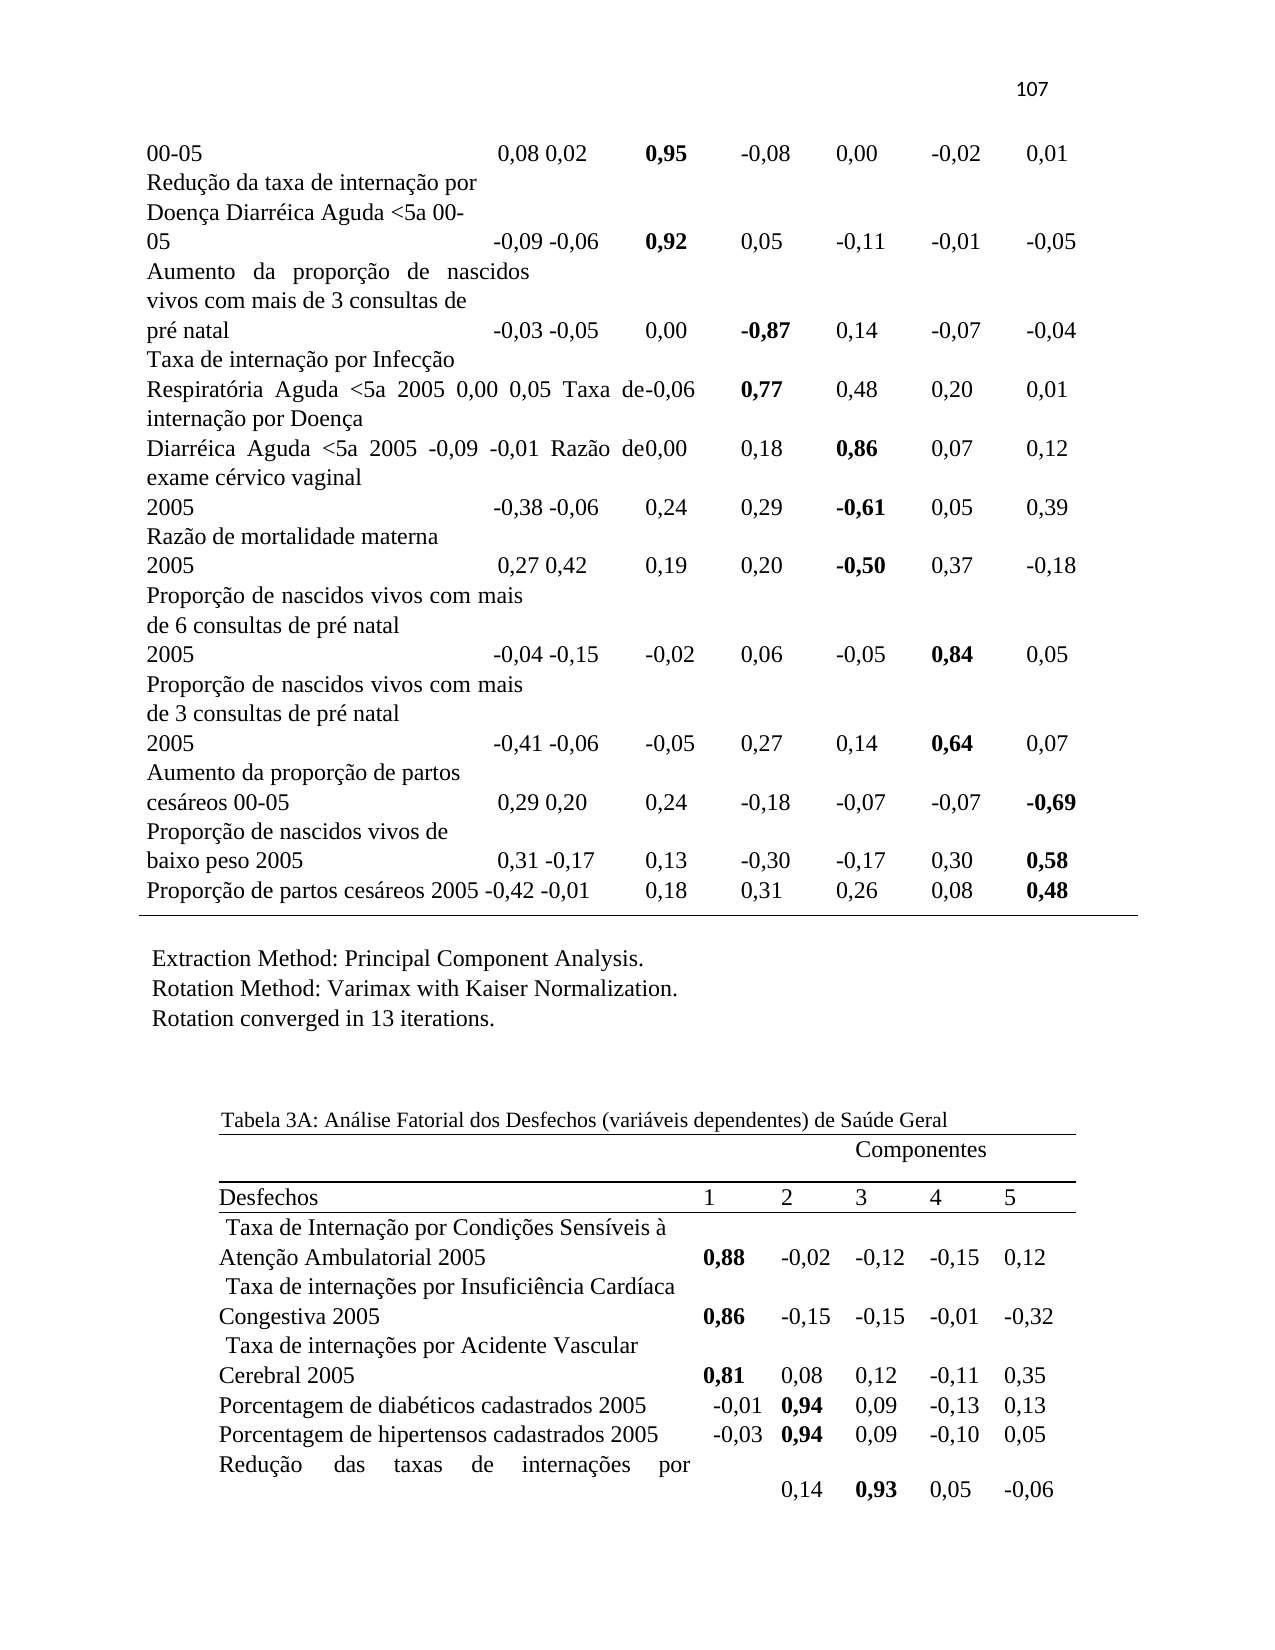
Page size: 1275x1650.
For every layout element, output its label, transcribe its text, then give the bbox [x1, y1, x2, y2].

table_cell -0,17 [836, 846, 931, 876]
table_cell -0,15 [855, 1272, 929, 1331]
table_cell -0,12 [855, 1213, 929, 1272]
table_header Componentes [855, 1135, 1076, 1181]
table_cell 3 [855, 1183, 929, 1212]
table_cell -0,32 [1004, 1272, 1076, 1331]
table_cell 0,24 [645, 493, 741, 551]
text Rotation Method: Varimax with Kaiser Normalization. [152, 974, 1043, 1002]
table_cell 0,05 [930, 1450, 1004, 1504]
text Extraction Method: Principal Component Analysis. [152, 944, 1043, 972]
table_cell 0,07 [1026, 729, 1082, 787]
table_cell 2 [781, 1183, 855, 1212]
table_cell 0,48 [1026, 876, 1082, 905]
table_cell -0,05 [836, 640, 931, 728]
table_cell 0,94 [781, 1391, 855, 1420]
table_cell 0,39 [1026, 493, 1082, 551]
table_cell 0,05 [931, 493, 1026, 551]
table_cell 0,35 [1004, 1331, 1076, 1391]
table_cell 4 [930, 1183, 1004, 1212]
table_cell -0,50 [836, 551, 931, 640]
table_header [781, 1135, 855, 1181]
table_cell 0,12 [1026, 434, 1082, 492]
table_cell Desfechos 1 [219, 1183, 781, 1212]
table_cell Porcentagem de diabéticos cadastrados 2005 -0,01 [219, 1391, 781, 1420]
table_cell 0,18 [645, 876, 741, 905]
table_cell 0,37 [931, 551, 1026, 640]
table_cell 2005 -0,04 -0,15 Proporção de nascidos vivos com mais de 3 consultas de pré natal [146, 640, 645, 728]
table_cell -0,06 [645, 375, 741, 433]
table_cell 0,18 [741, 434, 836, 492]
table_cell Taxa de internações por Acidente Vascular Cerebral 2005 0,81 [219, 1331, 781, 1391]
table_cell 0,92 [645, 227, 741, 316]
table_cell 0,20 [931, 375, 1026, 433]
table_cell 0,05 [1004, 1420, 1076, 1450]
table_cell 0,20 [741, 551, 836, 640]
table_cell 0,27 [741, 729, 836, 787]
table_cell -0,08 [741, 139, 836, 227]
table_cell -0,61 [836, 493, 931, 551]
table_cell -0,11 [836, 227, 931, 316]
table_cell 0,08 [781, 1331, 855, 1391]
table_cell 2005 -0,41 -0,06 Aumento da proporção de partos [146, 729, 645, 787]
table_cell -0,07 [931, 316, 1026, 374]
table_cell 0,13 [1004, 1391, 1076, 1420]
table_cell Proporção de partos cesáreos 2005 -0,42 -0,01 [146, 876, 645, 905]
table_cell -0,01 [930, 1272, 1004, 1331]
table_cell 0,05 [1026, 640, 1082, 728]
table_cell -0,87 [741, 316, 836, 374]
table_cell -0,05 [645, 729, 741, 787]
table_cell 0,14 [836, 729, 931, 787]
table_cell 0,24 [645, 788, 741, 846]
table_cell 0,05 [741, 227, 836, 316]
table_cell 0,30 [931, 846, 1026, 876]
table_cell -0,05 [1026, 227, 1082, 316]
table_cell Taxa de Internação por Condições Sensíveis à Atenção Ambulatorial 2005 0,88 [219, 1213, 781, 1272]
table_cell -0,06 [1004, 1450, 1076, 1504]
table_cell 0,13 [645, 846, 741, 876]
table_cell -0,18 [1026, 551, 1082, 640]
table_cell 0,08 [931, 876, 1026, 905]
table_cell 0,48 [836, 375, 931, 433]
table_cell 2005 -0,38 -0,06 Razão de mortalidade materna [146, 493, 645, 551]
table_cell 0,26 [836, 876, 931, 905]
table_cell 0,84 [931, 640, 1026, 728]
table_cell -0,04 [1026, 316, 1082, 374]
table_cell -0,18 [741, 788, 836, 846]
table_cell -0,07 [931, 788, 1026, 846]
table_cell 0,09 [855, 1420, 929, 1450]
table_cell Respiratória Aguda <5a 2005 0,00 0,05 Taxa de internação por Doença [146, 375, 645, 433]
table_cell 0,19 [645, 551, 741, 640]
table_cell Taxa de internações por Insuficiência Cardíaca Congestiva 2005 0,86 [219, 1272, 781, 1331]
table_cell 0,00 [645, 434, 741, 492]
table_cell baixo peso 2005 0,31 -0,17 [146, 846, 645, 876]
table_cell -0,02 [781, 1213, 855, 1272]
table_cell pré natal -0,03 -0,05 Taxa de internação por Infecção [146, 316, 645, 374]
table_cell 0,14 [836, 316, 931, 374]
table_cell 0,00 [645, 316, 741, 374]
table_cell -0,69 [1026, 788, 1082, 846]
table_cell 00-05 0,08 0,02 Redução da taxa de internação por Doença Diarréica Aguda <5a 00- [146, 139, 645, 227]
table_cell 0,12 [1004, 1213, 1076, 1272]
table_cell 0,58 [1026, 846, 1082, 876]
table_cell -0,15 [930, 1213, 1004, 1272]
table_cell -0,13 [930, 1391, 1004, 1420]
table_cell -0,11 [930, 1331, 1004, 1391]
table_cell 0,00 [836, 139, 931, 227]
table_cell -0,15 [781, 1272, 855, 1331]
table_cell 0,06 [741, 640, 836, 728]
table_cell Diarréica Aguda <5a 2005 -0,09 -0,01 Razão de exame cérvico vaginal [146, 434, 645, 492]
table_cell -0,10 [930, 1420, 1004, 1450]
table_cell 0,01 [1026, 375, 1082, 433]
table_cell 0,14 [781, 1450, 855, 1504]
table_cell 0,07 [931, 434, 1026, 492]
table_cell 0,29 [741, 493, 836, 551]
table_cell -0,02 [931, 139, 1026, 227]
text Tabela 3A: Análise Fatorial dos Desfechos (variáveis dependentes) de Saúde Geral [221, 1107, 1114, 1132]
table_cell 0,12 [855, 1331, 929, 1391]
table_cell 0,09 [855, 1391, 929, 1420]
table_cell 0,95 [645, 139, 741, 227]
table_cell 2005 0,27 0,42 Proporção de nascidos vivos com mais de 6 consultas de pré natal [146, 551, 645, 640]
text Rotation converged in 13 iterations. [152, 1004, 1043, 1032]
table_cell 0,77 [741, 375, 836, 433]
table_cell 05 -0,09 -0,06 Aumento da proporção de nascidos vivos com mais de 3 consultas de [146, 227, 645, 316]
table_cell 0,94 [781, 1420, 855, 1450]
table_cell cesáreos 00-05 0,29 0,20 Proporção de nascidos vivos de [146, 788, 645, 846]
table_cell Porcentagem de hipertensos cadastrados 2005 -0,03 [219, 1420, 781, 1450]
table_cell 0,64 [931, 729, 1026, 787]
table_cell -0,07 [836, 788, 931, 846]
table_cell 0,01 [1026, 139, 1082, 227]
table_cell -0,30 [741, 846, 836, 876]
table_cell -0,02 [645, 640, 741, 728]
table_cell -0,01 [931, 227, 1026, 316]
table_cell 5 [1004, 1183, 1076, 1212]
table_header [219, 1135, 781, 1181]
table_cell 0,93 [855, 1450, 929, 1504]
table_cell 0,31 [741, 876, 836, 905]
table_cell Redução das taxas de internações por [219, 1450, 781, 1504]
table_cell 0,86 [836, 434, 931, 492]
